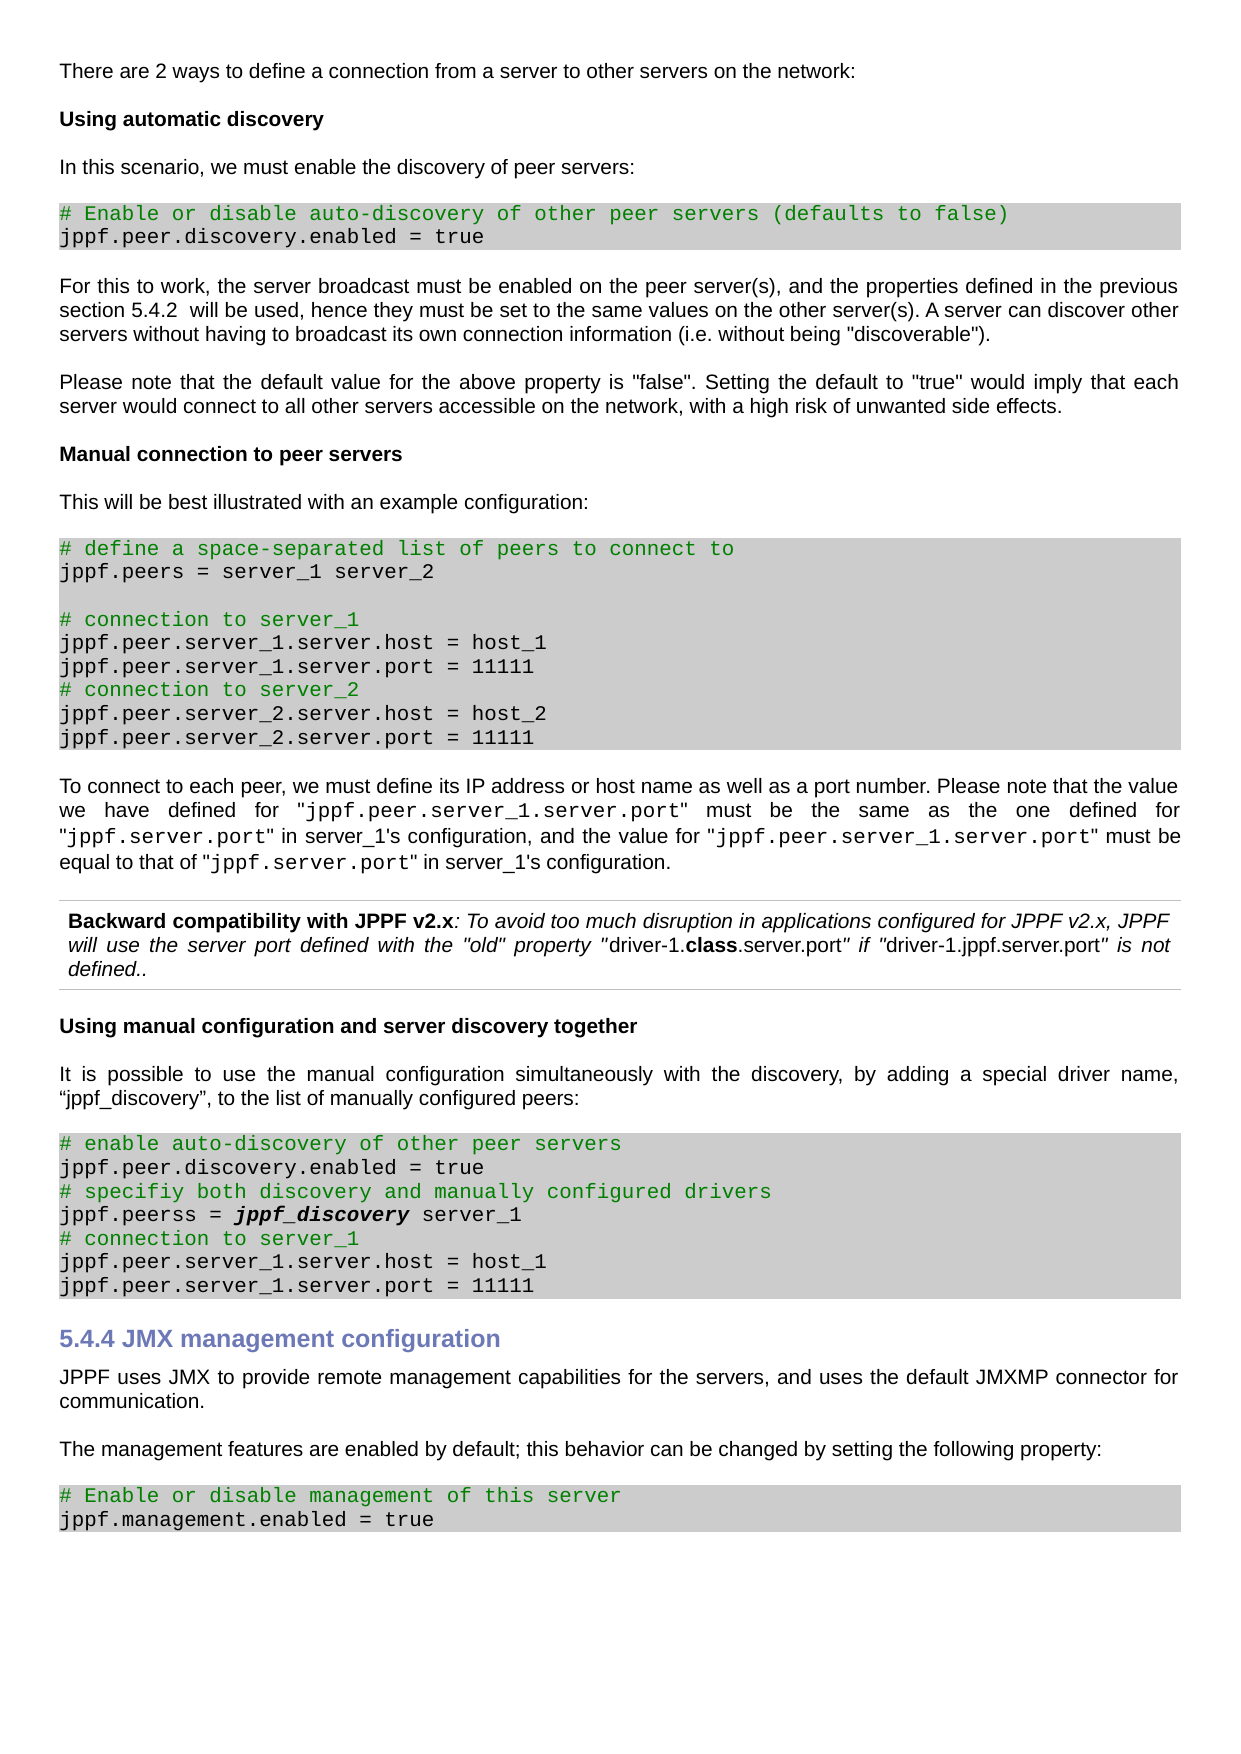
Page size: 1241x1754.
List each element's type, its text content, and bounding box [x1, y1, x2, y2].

text Backward compatibility with JPPF v2.x: To avoid too much disruption in applications configured for JPPF v2.x, JPPF will use the server port defined with the "old" property "driver-1.class.server.port" if "driver-1.jppf.server.port" is not defined.. [59, 901, 1181, 989]
text jppf.peer.server_1.server.host = host_1 jppf.peer.server_1.server.port = 11111 [59, 1252, 1181, 1299]
text There are 2 ways to define a connection from a server to other servers on the network: [59, 59, 1181, 83]
text This will be best illustrated with an example configuration: [59, 490, 1181, 514]
text # enable auto-discovery of other peer servers [59, 1133, 1181, 1157]
text jppf.peerss = jppf_discovery server_1 [59, 1204, 1181, 1228]
text jppf.management.enabled = true [59, 1508, 1181, 1532]
text # Enable or disable auto-discovery of other peer servers (defaults to false) [59, 203, 1181, 226]
subtitle JMX management configuration [59, 1324, 1181, 1353]
text Please note that the default value for the above property is "false". Setting the default to "true" would imply that each server would connect to all other servers accessible on the network, with a high risk of unwanted side effects. [59, 370, 1181, 418]
text jppf.peer.discovery.enabled = true [59, 226, 1181, 250]
text # connection to server_1 [59, 608, 1181, 632]
text For this to work, the server broadcast must be enabled on the peer server(s), and the properties defined in the previous section 5.4.2 will be used, hence they must be set to the same values on the other server(s). A server can discover other servers without having to broadcast its own connection information (i.e. without being "discoverable"). [59, 274, 1181, 346]
text The management features are enabled by default; this behavior can be changed by setting the following property: [59, 1437, 1181, 1461]
text It is possible to use the manual configuration simultaneously with the discovery, by adding a special driver name, “jppf_discovery”, to the list of manually configured peers: [59, 1061, 1181, 1109]
text Using automatic discovery [59, 107, 1181, 131]
text jppf.peer.server_2.server.host = host_2 jppf.peer.server_2.server.port = 11111 [59, 703, 1181, 750]
text In this scenario, we must enable the discovery of peer servers: [59, 155, 1181, 179]
text # connection to server_1 [59, 1228, 1181, 1252]
text Using manual configuration and server discovery together [59, 1013, 1181, 1037]
text To connect to each peer, we must define its IP address or host name as well as a port number. Please note that the value we have defined for "jppf.peer.server_1.server.port" must be the same as the one defined for "jppf.server.port" in server_1's configuration, and the value for "jppf.peer.server_1.server.port" must be equal to that of "jppf.server.port" in server_1's configuration. [59, 774, 1181, 876]
text # specifiy both discovery and manually configured drivers [59, 1181, 1181, 1204]
text Manual connection to peer servers [59, 442, 1181, 466]
text jppf.peer.server_1.server.host = host_1 jppf.peer.server_1.server.port = 11111 # connection to server_2 [59, 632, 1181, 703]
text # Enable or disable management of this server [59, 1485, 1181, 1508]
text jppf.peer.discovery.enabled = true [59, 1157, 1181, 1181]
text JPPF uses JMX to provide remote management capabilities for the servers, and uses the default JMXMP connector for communication. [59, 1365, 1181, 1413]
text # define a space-separated list of peers to connect to jppf.peers = server_1 server_2 [59, 538, 1181, 608]
